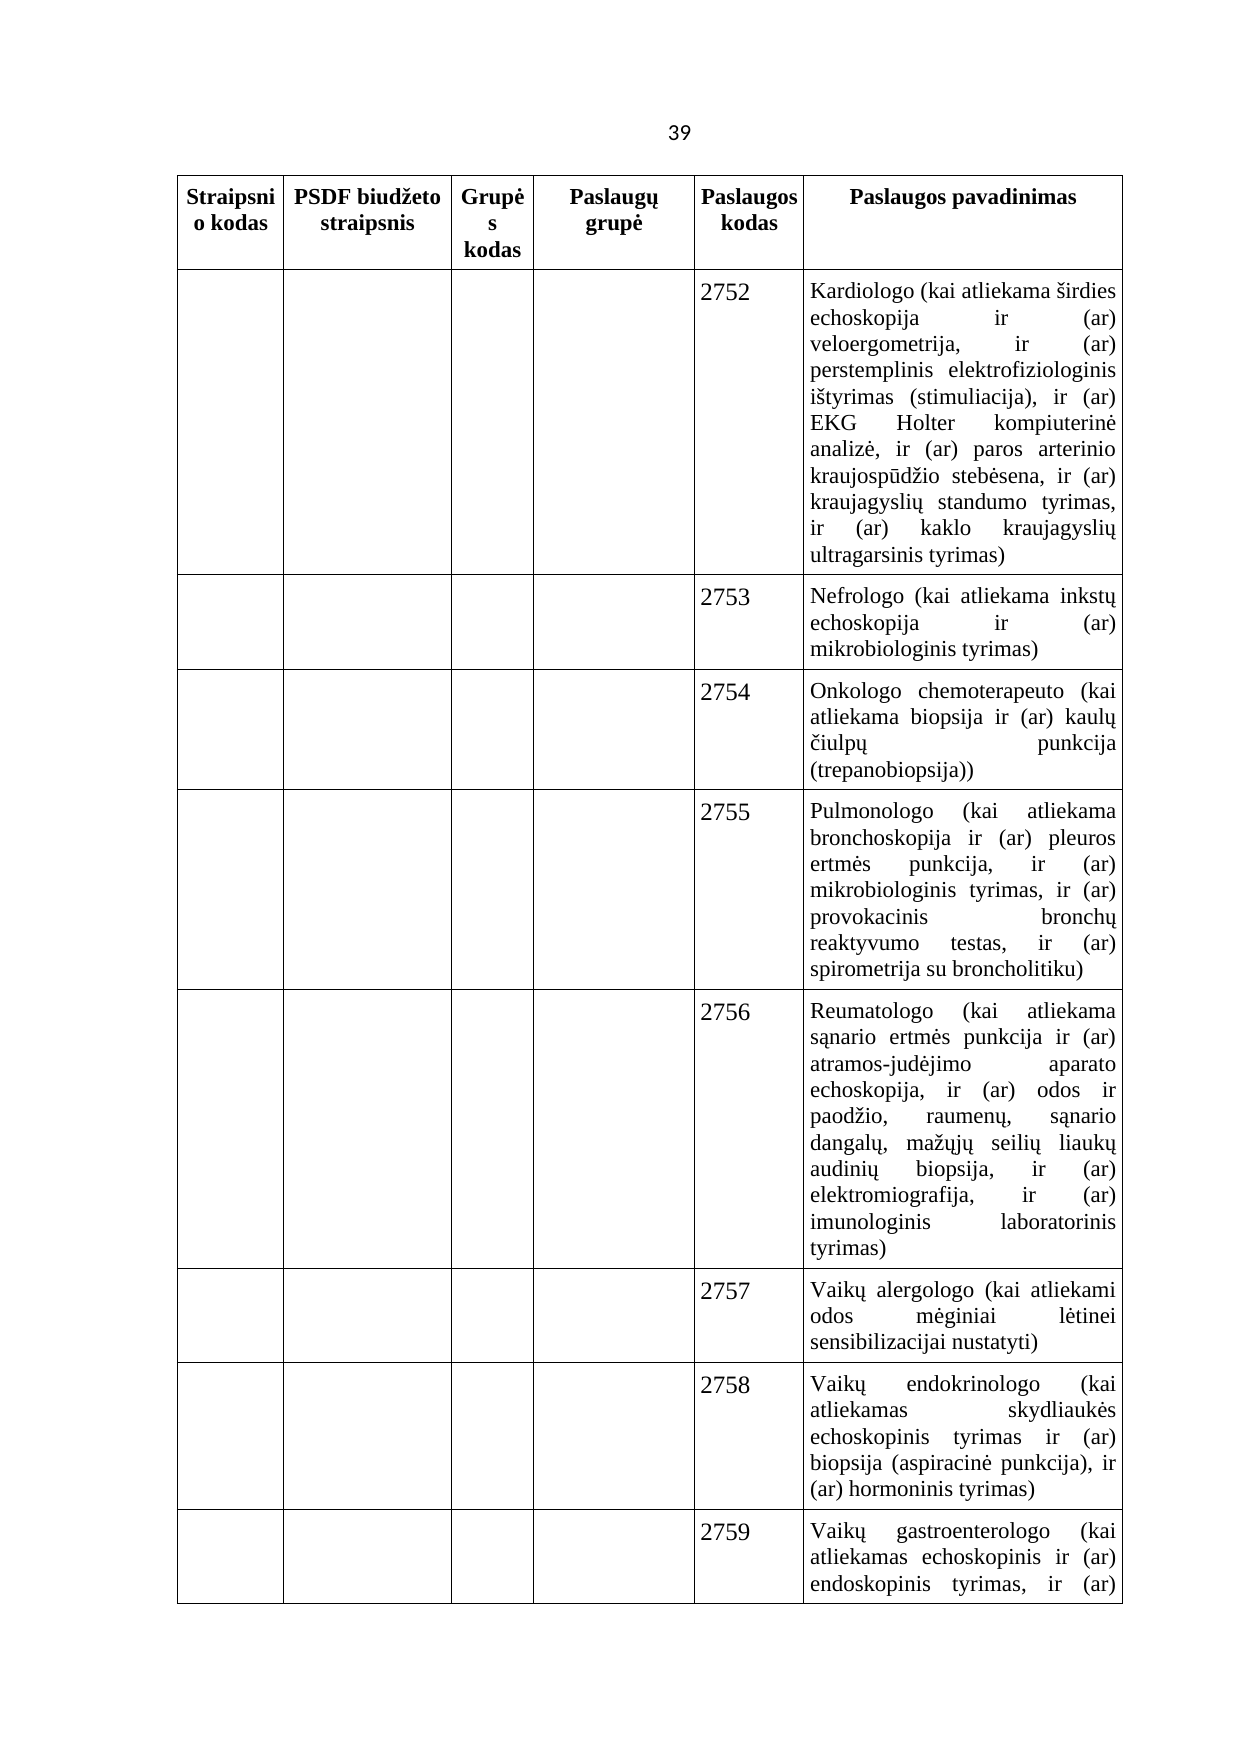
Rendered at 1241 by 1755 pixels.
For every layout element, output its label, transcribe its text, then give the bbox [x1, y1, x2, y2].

table_header Paslaugos pavadinimas [804, 176, 1122, 269]
table_cell [452, 990, 533, 1268]
table_cell [452, 575, 533, 668]
table_cell [284, 575, 451, 668]
table_header Straipsnio kodas [178, 176, 283, 269]
table_header PSDF biudžeto straipsnis [284, 176, 451, 269]
table_cell Nefrologo (kai atliekama inkstų echoskopija ir (ar) mikrobiologinis tyrimas) [804, 575, 1122, 668]
table_cell [284, 670, 451, 789]
table_cell [284, 990, 451, 1268]
table_header Paslaugų grupė [534, 176, 694, 269]
table_cell Kardiologo (kai atliekama širdies echoskopija ir (ar) veloergometrija, ir (ar) perstemplinis elektrofiziologinis ištyrimas (stimuliacija), ir (ar) EKG Holter kompiuterinė analizė, ir (ar) paros arterinio kraujospūdžio stebėsena, ir (ar) kraujagyslių standumo tyrimas, ir (ar) kaklo kraujagyslių ultragarsinis tyrimas) [804, 270, 1122, 574]
table_cell Pulmonologo (kai atliekama bronchoskopija ir (ar) pleuros ertmės punkcija, ir (ar) mikrobiologinis tyrimas, ir (ar) provokacinis bronchų reaktyvumo testas, ir (ar) spirometrija su broncholitiku) [804, 790, 1122, 989]
table_cell [284, 270, 451, 574]
table_cell Reumatologo (kai atliekama sąnario ertmės punkcija ir (ar) atramos-judėjimo aparato echoskopija, ir (ar) odos ir paodžio, raumenų, sąnario dangalų, mažųjų seilių liaukų audinių biopsija, ir (ar) elektromiografija, ir (ar) imunologinis laboratorinis tyrimas) [804, 990, 1122, 1268]
table_cell [452, 790, 533, 989]
table_cell [178, 1510, 283, 1603]
table_cell [452, 270, 533, 574]
table_cell [452, 1363, 533, 1509]
table_cell [534, 670, 694, 789]
table_cell Vaikų gastroenterologo (kai atliekamas echoskopinis ir (ar) endoskopinis tyrimas, ir (ar) [804, 1510, 1122, 1603]
table_cell [284, 1363, 451, 1509]
table_cell [452, 1269, 533, 1362]
table_cell [534, 1510, 694, 1603]
table_cell [178, 575, 283, 668]
table_cell [178, 990, 283, 1268]
table_cell [178, 790, 283, 989]
table_cell 2752 [695, 270, 803, 574]
table_header Paslaugos kodas [695, 176, 803, 269]
table_cell [534, 1363, 694, 1509]
table_cell [178, 1269, 283, 1362]
table_cell [534, 1269, 694, 1362]
table_cell Vaikų endokrinologo (kai atliekamas skydliaukės echoskopinis tyrimas ir (ar) biopsija (aspiracinė punkcija), ir (ar) hormoninis tyrimas) [804, 1363, 1122, 1509]
table_cell 2757 [695, 1269, 803, 1362]
table_cell [534, 575, 694, 668]
table_cell 2758 [695, 1363, 803, 1509]
table_cell [534, 990, 694, 1268]
table_cell 2759 [695, 1510, 803, 1603]
table_cell 2753 [695, 575, 803, 668]
table_cell [534, 270, 694, 574]
table_cell [284, 790, 451, 989]
table_cell 2754 [695, 670, 803, 789]
table_cell Vaikų alergologo (kai atliekami odos mėginiai lėtinei sensibilizacijai nustatyti) [804, 1269, 1122, 1362]
table_cell Onkologo chemoterapeuto (kai atliekama biopsija ir (ar) kaulų čiulpų punkcija (trepanobiopsija)) [804, 670, 1122, 789]
table_cell [178, 270, 283, 574]
table_cell [452, 670, 533, 789]
table_cell 2755 [695, 790, 803, 989]
table_cell [452, 1510, 533, 1603]
table_cell [178, 1363, 283, 1509]
table_cell 2756 [695, 990, 803, 1268]
table_cell [534, 790, 694, 989]
table_cell [178, 670, 283, 789]
table_cell [284, 1269, 451, 1362]
table_cell [284, 1510, 451, 1603]
table_header Grupės kodas [452, 176, 533, 269]
